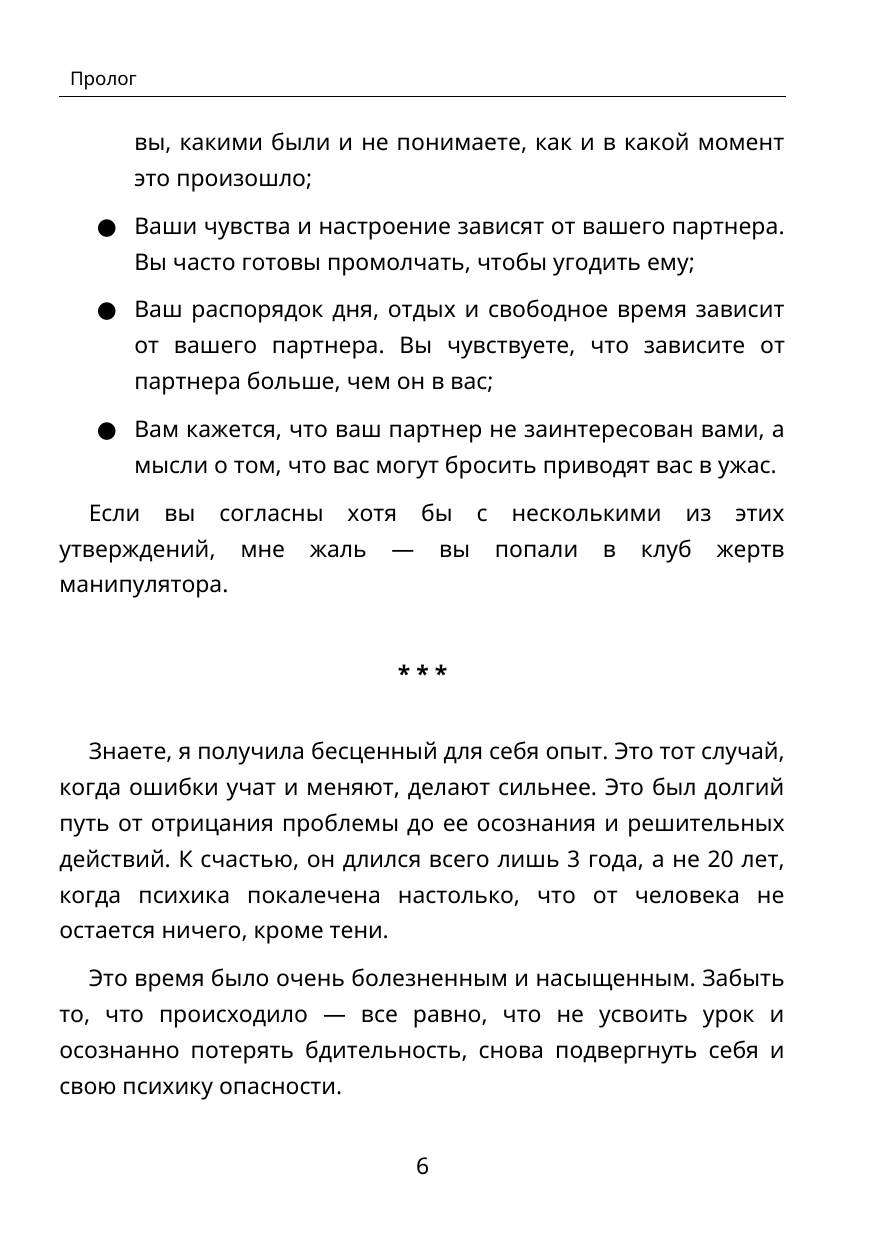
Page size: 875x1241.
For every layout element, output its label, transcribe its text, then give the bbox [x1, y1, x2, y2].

list Вам кажется, что ваш партнер не заинтересован вами, а мысли о том, что вас могут бросить приводят вас в ужас. [97, 413, 786, 480]
list вы, какими были и не понимаете, как и в какой момент это произошло; [97, 126, 786, 193]
text Знаете, я получила бесценный для себя опыт. Это тот случай, когда ошибки учат и меняют, делают сильнее. Это был долгий путь от отрицания проблемы до ее осознания и решительных действий. К счастью, он длился всего лишь 3 года, а не 20 лет, когда психика покалечена настолько, что от человека не остается ничего, кроме тени. [59, 735, 786, 946]
list Ваш распорядок дня, отдых и свободное время зависит от вашего партнера. Вы чувствуете, что зависите от партнера больше, чем он в вас; [97, 293, 786, 396]
text Если вы согласны хотя бы с несколькими из этих утверждений, мне жаль — вы попали в клуб жертв манипулятора. [59, 497, 786, 600]
list Ваши чувства и настроение зависят от вашего партнера. Вы часто готовы промолчать, чтобы угодить ему; [97, 210, 786, 277]
subtitle * * * [59, 657, 786, 689]
text Это время было очень болезненным и насыщенным. Забыть то, что происходило — все равно, что не усвоить урок и осознанно потерять бдительность, снова подвергнуть себя и свою психику опасности. [59, 962, 786, 1101]
